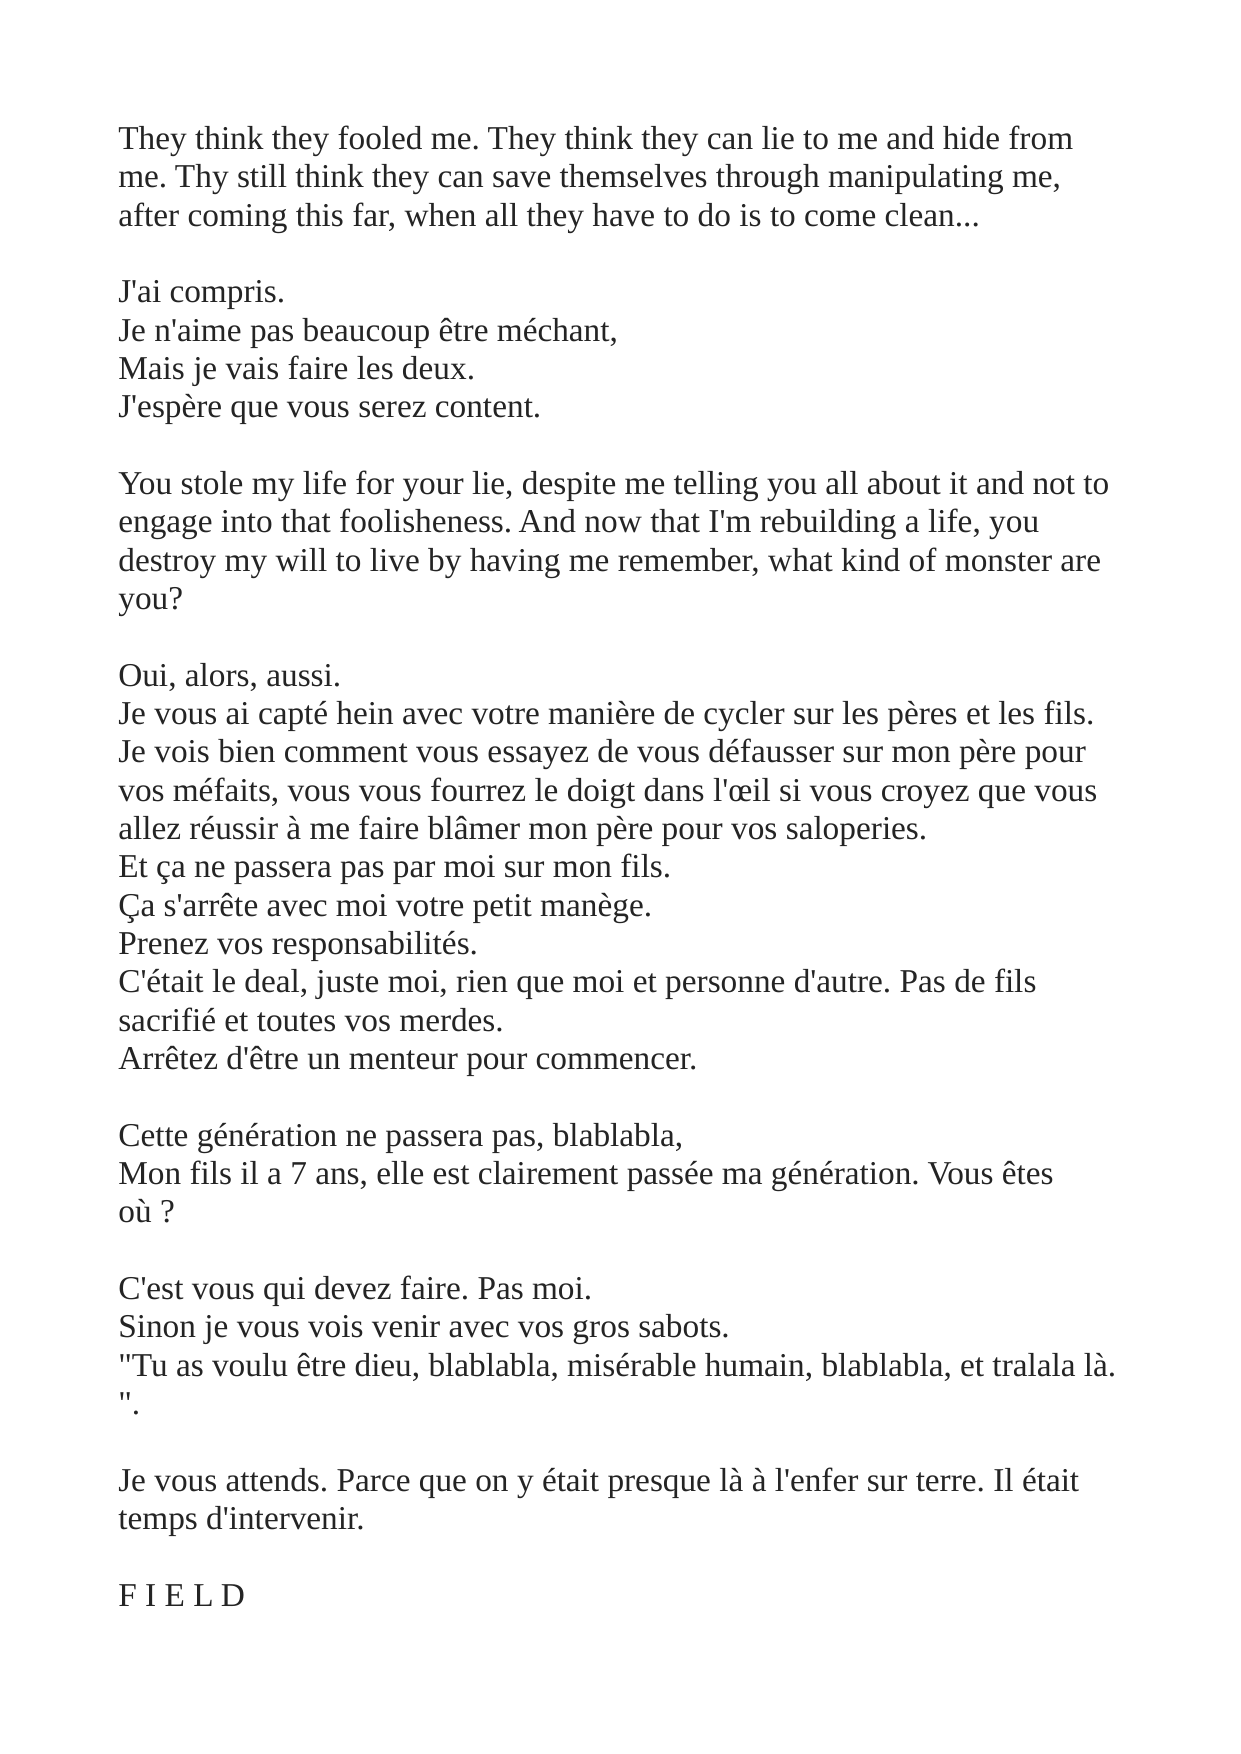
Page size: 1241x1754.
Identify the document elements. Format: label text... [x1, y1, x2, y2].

text Sinon je vous vois venir avec vos gros sabots. [118, 1306, 1122, 1345]
text Mais je vais faire les deux. [118, 348, 1122, 386]
text Je vous ai capté hein avec votre manière de cycler sur les pères et les fils. [118, 693, 1122, 731]
text Mon fils il a 7 ans, elle est clairement passée ma génération. Vous êtes où ? [118, 1153, 1122, 1230]
text J'ai compris. [118, 271, 1122, 310]
text Cette génération ne passera pas, blablabla, [118, 1115, 1122, 1153]
text Et ça ne passera pas par moi sur mon fils. [118, 846, 1122, 885]
text C'est vous qui devez faire. Pas moi. [118, 1268, 1122, 1306]
text You stole my life for your lie, despite me telling you all about it and not to engage into that foolisheness. And now that I'm rebuilding a life, you destroy my will to live by having me remember, what kind of monster are you? [118, 463, 1122, 616]
text Je vois bien comment vous essayez de vous défausser sur mon père pour vos méfaits, vous vous fourrez le doigt dans l'œil si vous croyez que vous allez réussir à me faire blâmer mon père pour vos saloperies. [118, 731, 1122, 846]
text F I E L D [118, 1575, 1122, 1613]
text Je n'aime pas beaucoup être méchant, [118, 310, 1122, 348]
text J'espère que vous serez content. [118, 386, 1122, 425]
text They think they fooled me. They think they can lie to me and hide from me. Thy still think they can save themselves through manipulating me, after coming this far, when all they have to do is to come clean... [118, 118, 1122, 233]
text C'était le deal, juste moi, rien que moi et personne d'autre. Pas de fils sacrifié et toutes vos merdes. [118, 961, 1122, 1038]
text Oui, alors, aussi. [118, 655, 1122, 693]
text Je vous attends. Parce que on y était presque là à l'enfer sur terre. Il était temps d'intervenir. [118, 1460, 1122, 1536]
text Arrêtez d'être un menteur pour commencer. [118, 1038, 1122, 1076]
text Ça s'arrête avec moi votre petit manège. [118, 885, 1122, 923]
text "Tu as voulu être dieu, blablabla, misérable humain, blablabla, et tralala là. ". [118, 1345, 1122, 1421]
text Prenez vos responsabilités. [118, 923, 1122, 961]
